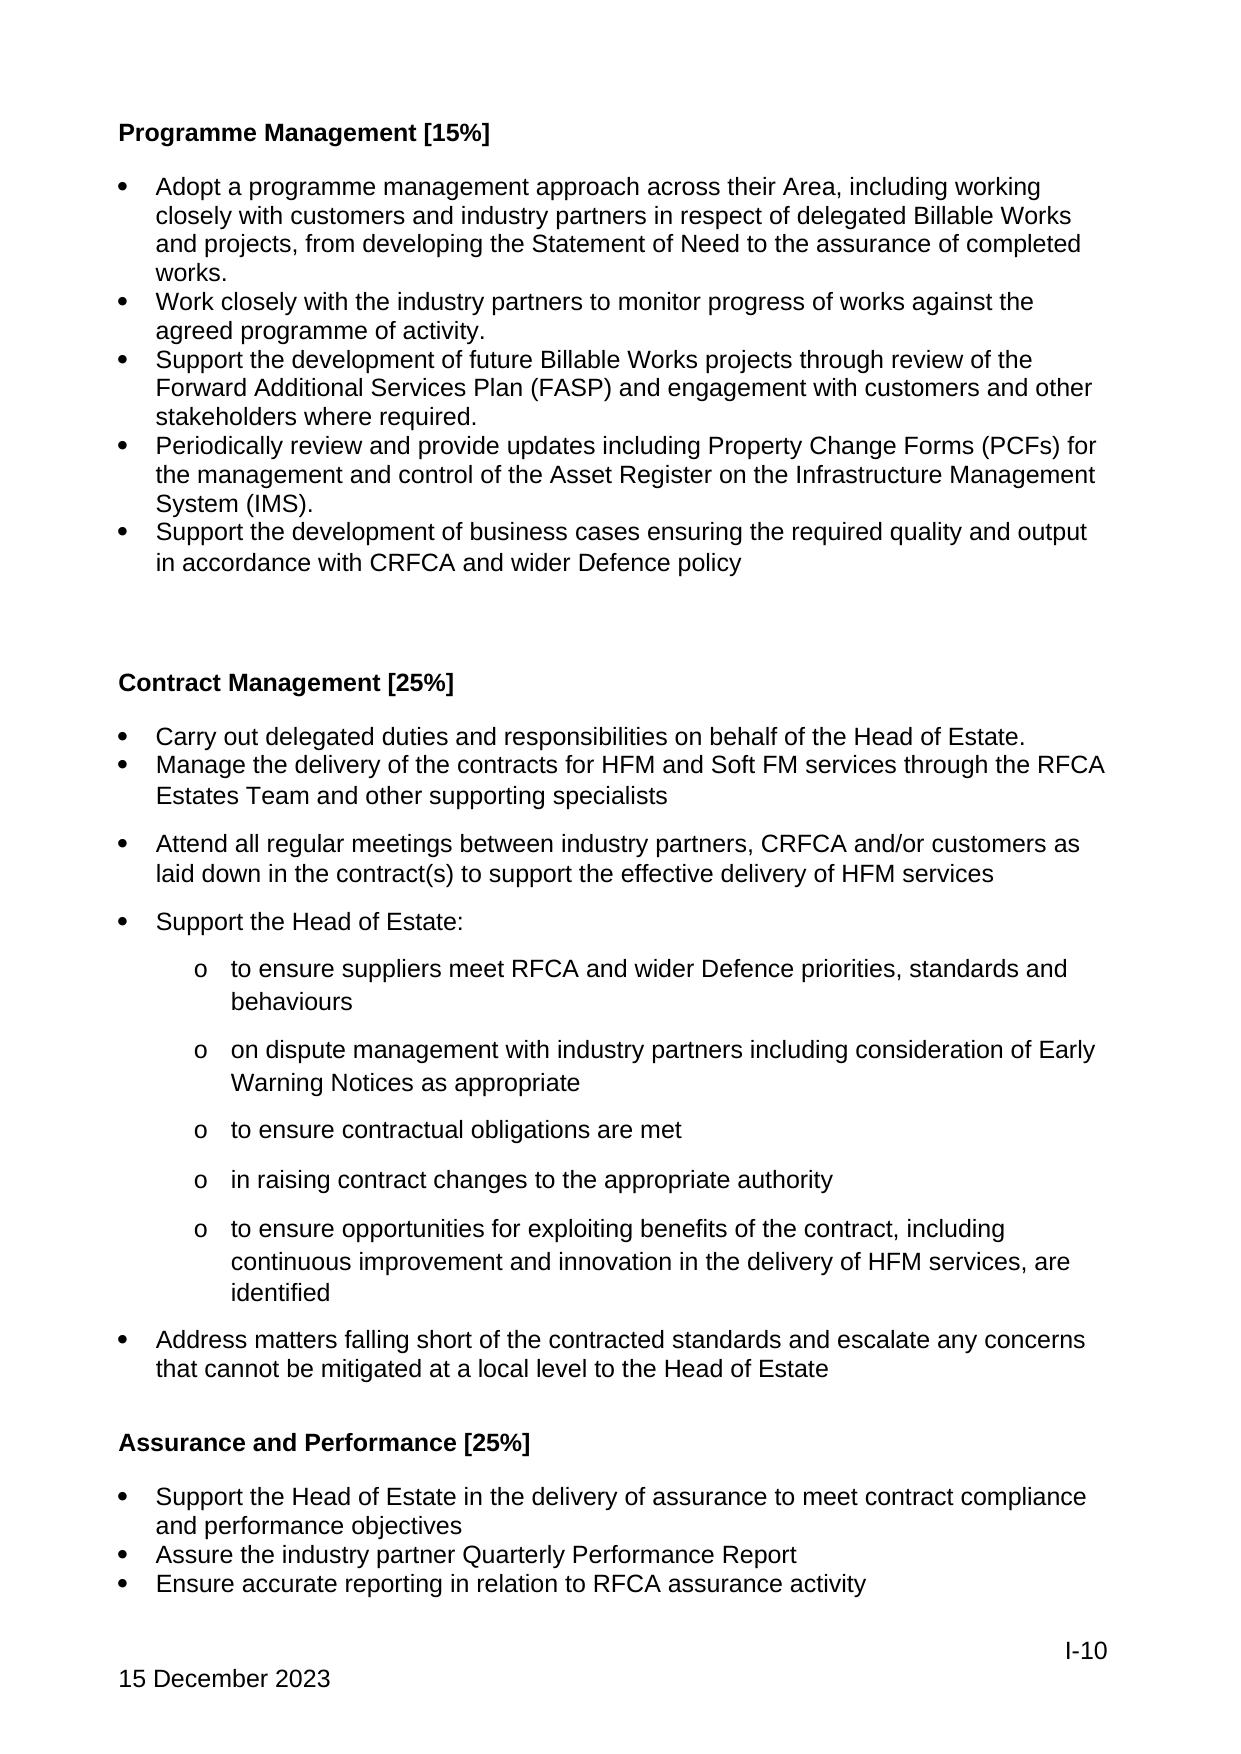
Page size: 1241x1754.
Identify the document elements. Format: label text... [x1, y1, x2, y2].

list Address matters falling short of the contracted standards and escalate any concerns that cannot be mitigated at a local level to the Head of Estate [118, 1325, 1107, 1383]
list Ensure accurate reporting in relation to RFCA assurance activity [118, 1569, 1107, 1597]
list Periodically review and provide updates including Property Change Forms (PCFs) for the management and control of the Asset Register on the Infrastructure Management System (IMS). [118, 431, 1107, 517]
list Support the development of future Billable Works projects through review of the Forward Additional Services Plan (FASP) and engagement with customers and other stakeholders where required. [118, 344, 1107, 431]
list to ensure suppliers meet RFCA and wider Defence priorities, standards and behaviours [193, 954, 1107, 1016]
list Adopt a programme management approach across their Area, including working closely with customers and industry partners in respect of delegated Billable Works and projects, from developing the Statement of Need to the assurance of completed works. [118, 172, 1107, 287]
list on dispute management with industry partners including consideration of Early Warning Notices as appropriate [193, 1035, 1107, 1096]
list in raising contract changes to the appropriate authority [193, 1165, 1107, 1196]
list Work closely with the industry partners to monitor progress of works against the agreed programme of activity. [118, 287, 1107, 344]
list Support the Head of Estate in the delivery of assurance to meet contract compliance and performance objectives [118, 1482, 1107, 1540]
list Support the Head of Estate: [118, 907, 1107, 936]
list Assure the industry partner Quarterly Performance Report [118, 1540, 1107, 1569]
list to ensure opportunities for exploiting benefits of the contract, including continuous improvement and innovation in the delivery of HFM services, are identified [193, 1214, 1107, 1307]
list Attend all regular meetings between industry partners, CRFCA and/or customers as laid down in the contract(s) to support the effective delivery of HFM services [118, 829, 1107, 888]
list Support the development of business cases ensuring the required quality and output in accordance with CRFCA and wider Defence policy [118, 517, 1107, 577]
list Manage the delivery of the contracts for HFM and Soft FM services through the RFCA Estates Team and other supporting specialists [118, 750, 1107, 810]
list to ensure contractual obligations are met [193, 1115, 1107, 1146]
text Contract Management [25%] [118, 668, 1107, 697]
list Carry out delegated duties and responsibilities on behalf of the Head of Estate. [118, 722, 1107, 750]
text Assurance and Performance [25%] [118, 1428, 1107, 1457]
text Programme Management [15%] [118, 118, 1107, 147]
